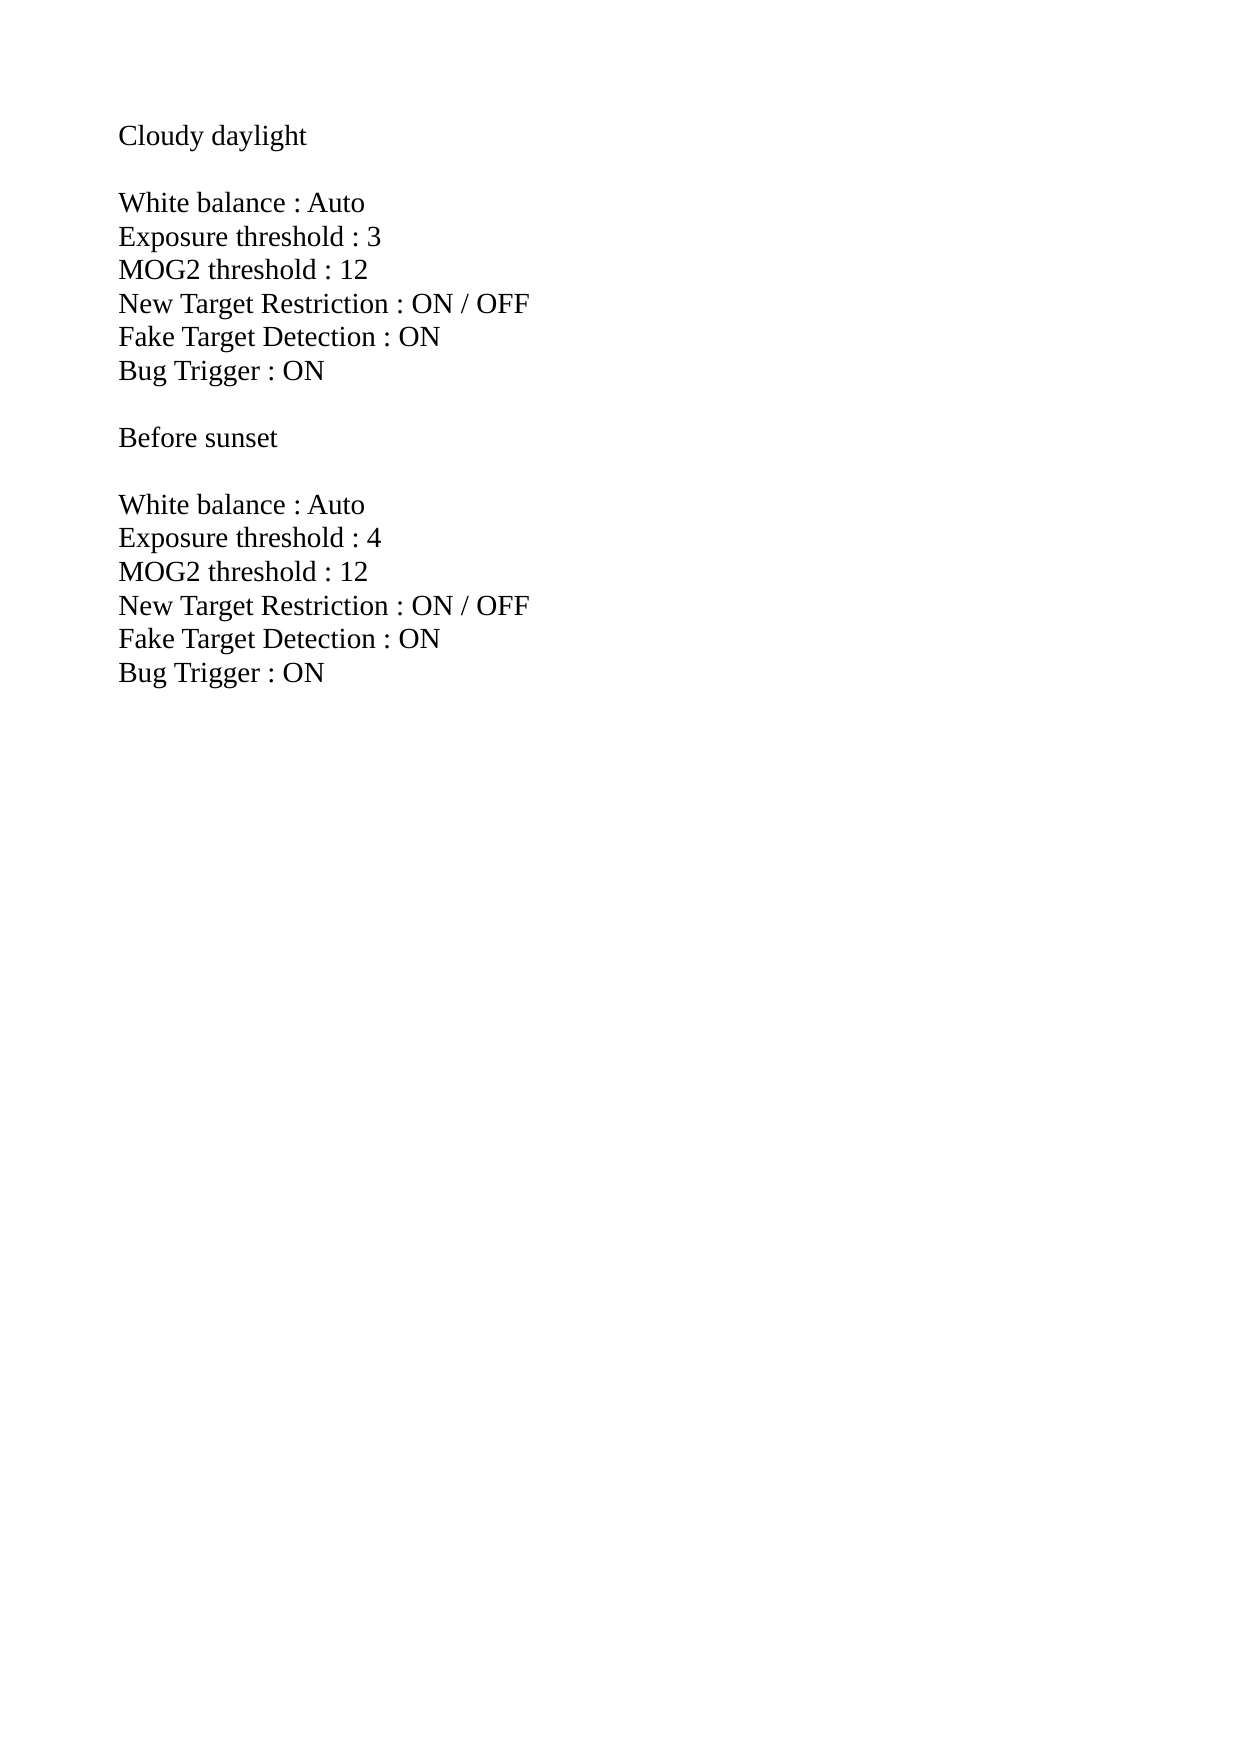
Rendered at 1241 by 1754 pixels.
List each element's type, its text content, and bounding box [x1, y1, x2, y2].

text New Target Restriction : ON / OFF [118, 588, 1122, 621]
text Exposure threshold : 4 [118, 521, 1122, 554]
text Bug Trigger : ON [118, 353, 1122, 386]
text Fake Target Detection : ON [118, 621, 1122, 655]
text Before sunset [118, 420, 1122, 453]
text White balance : Auto [118, 487, 1122, 521]
text MOG2 threshold : 12 [118, 252, 1122, 286]
text New Target Restriction : ON / OFF [118, 286, 1122, 319]
text Bug Trigger : ON [118, 655, 1122, 688]
text MOG2 threshold : 12 [118, 554, 1122, 588]
text Cloudy daylight [118, 118, 1122, 152]
text Exposure threshold : 3 [118, 219, 1122, 252]
text White balance : Auto [118, 185, 1122, 219]
text Fake Target Detection : ON [118, 319, 1122, 353]
